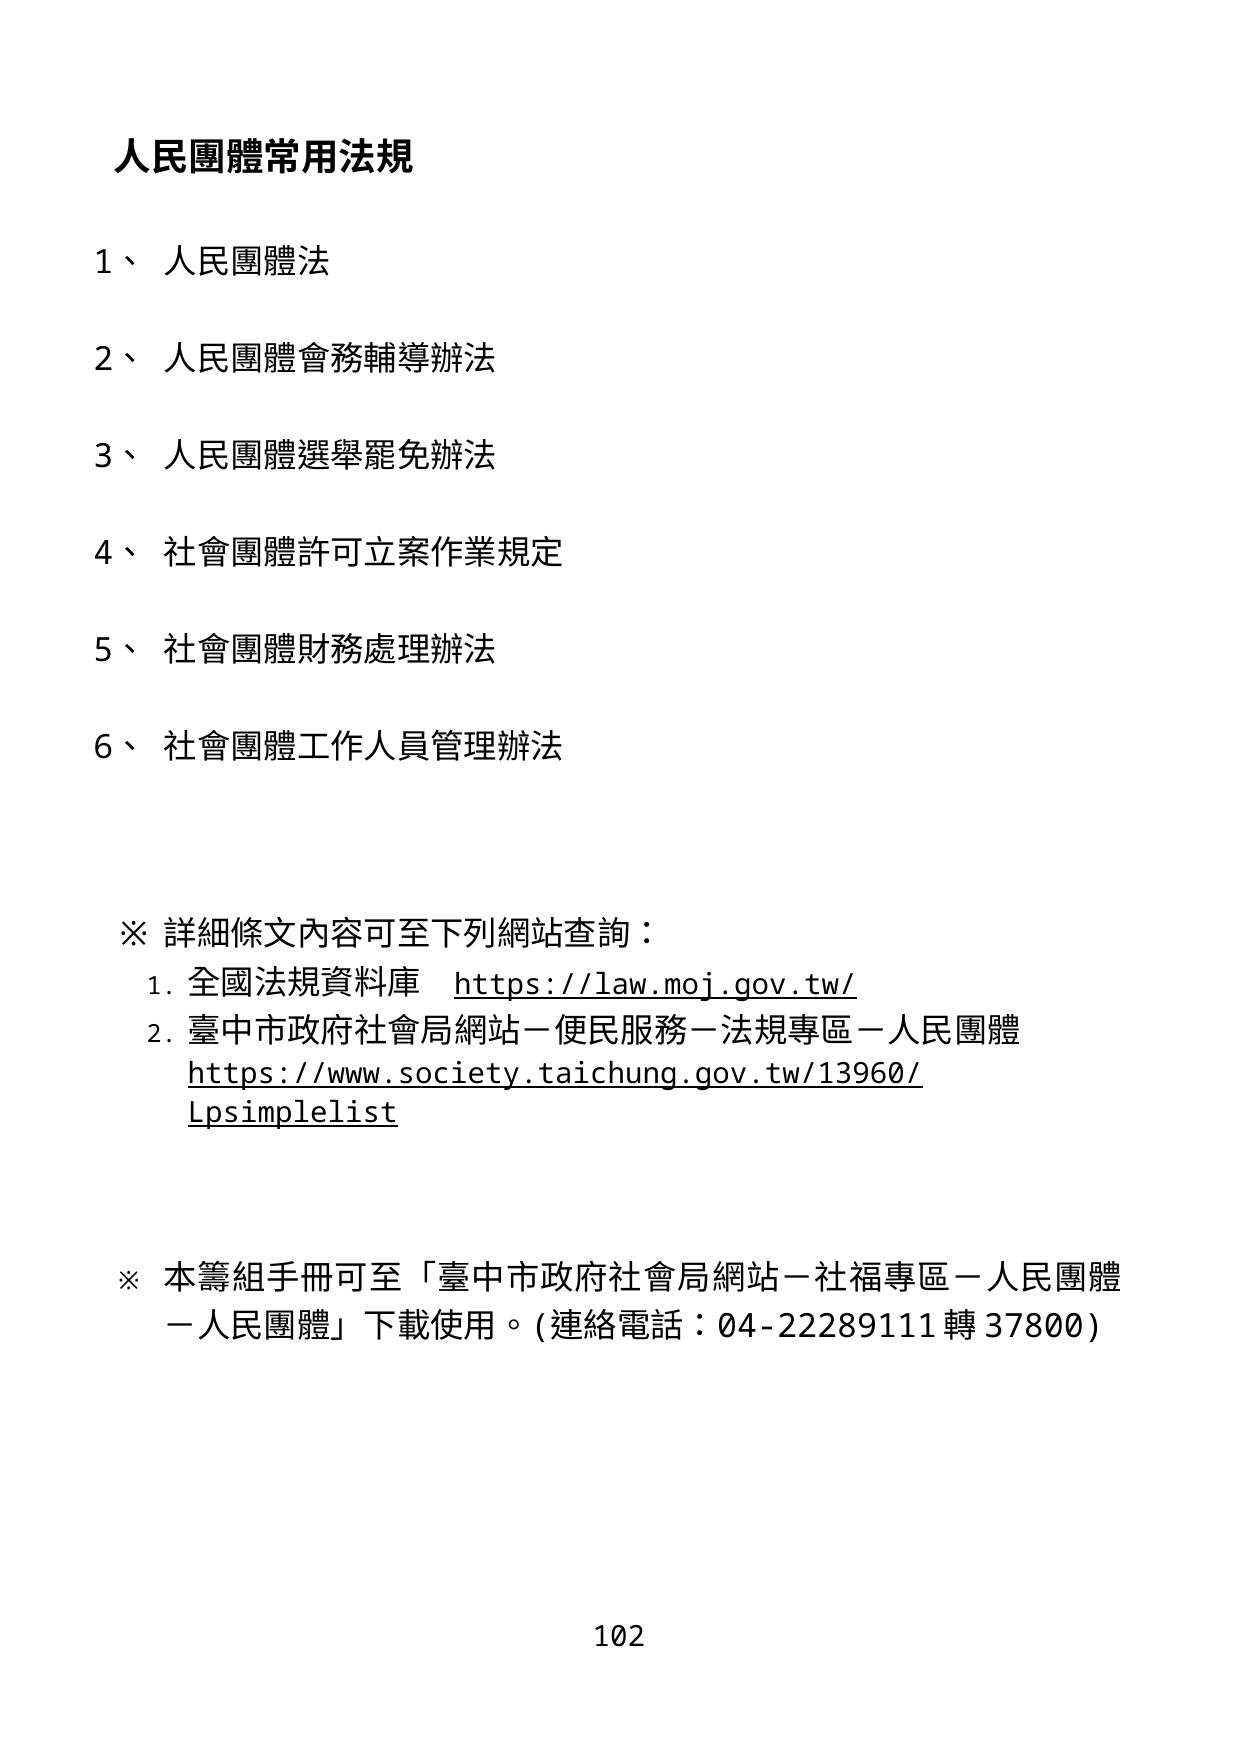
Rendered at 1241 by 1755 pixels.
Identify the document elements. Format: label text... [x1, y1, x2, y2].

text https://www.society.taichung.gov.tw/13960/Lpsimplelist [187, 1052, 1124, 1131]
list 全國法規資料庫 https://law.moj.gov.tw/ [146, 956, 1124, 1004]
list 人民團體會務輔導辦法 [93, 332, 1124, 380]
list 社會團體許可立案作業規定 [93, 526, 1124, 574]
list 社會團體工作人員管理辦法 [93, 719, 1124, 768]
list 本籌組手冊可至「臺中市政府社會局網站－社福專區－人民團體－人民團體」下載使用。(連絡電話：04-22289111轉37800) [113, 1251, 1124, 1347]
list 人民團體法 [93, 235, 1124, 283]
list 臺中市政府社會局網站－便民服務－法規專區－人民團體 [146, 1004, 1124, 1052]
list 詳細條文內容可至下列網站查詢： [113, 907, 1124, 956]
list 人民團體選舉罷免辦法 [93, 429, 1124, 477]
list 社會團體財務處理辦法 [93, 623, 1124, 671]
text 人民團體常用法規 [113, 127, 1124, 181]
